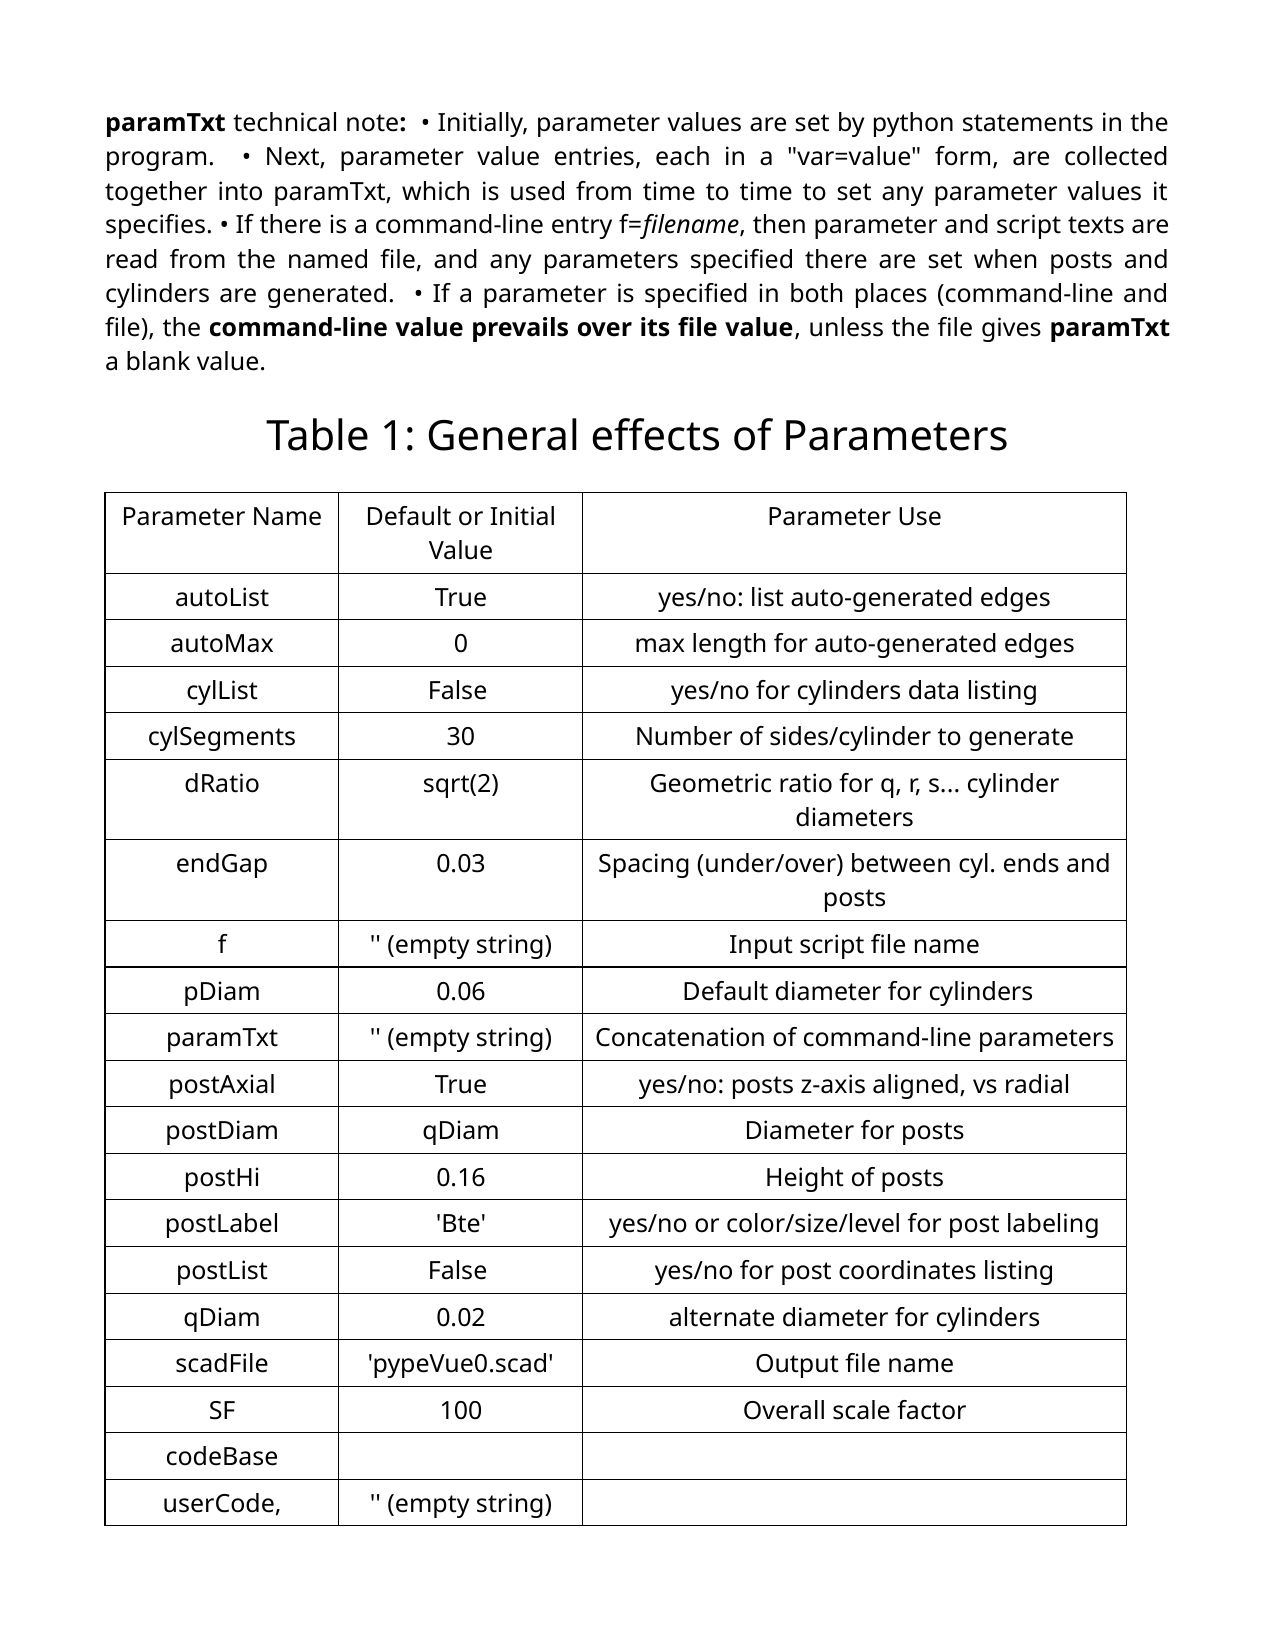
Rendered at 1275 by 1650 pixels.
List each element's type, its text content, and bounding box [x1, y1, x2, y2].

table_cell autoMax [106, 620, 338, 666]
table_cell '' (empty string) [339, 1480, 582, 1525]
table_cell 'pypeVue0.scad' [339, 1340, 582, 1386]
table_cell Concatenation of command-line parameters [583, 1014, 1126, 1059]
table_cell True [339, 1061, 582, 1106]
table_cell False [339, 1247, 582, 1292]
table_cell yes/no for cylinders data listing [583, 667, 1126, 712]
table_cell postLabel [106, 1200, 338, 1246]
table_cell 0.02 [339, 1294, 582, 1339]
table_cell 0.03 [339, 840, 582, 920]
table_cell 0 [339, 620, 582, 666]
table_cell postDiam [106, 1107, 338, 1153]
table_cell yes/no or color/size/level for post labeling [583, 1200, 1126, 1246]
table_cell yes/no: list auto-generated edges [583, 574, 1126, 619]
table_cell postList [106, 1247, 338, 1292]
table_cell qDiam [106, 1294, 338, 1339]
table_cell 0.16 [339, 1154, 582, 1199]
text Table 1: General effects of Parameters [105, 406, 1170, 463]
table_cell [583, 1433, 1126, 1479]
table_cell postAxial [106, 1061, 338, 1106]
table_header Parameter Use [583, 493, 1126, 572]
table_cell False [339, 667, 582, 712]
table_cell Output file name [583, 1340, 1126, 1386]
table_cell Number of sides/cylinder to generate [583, 713, 1126, 759]
table_cell True [339, 574, 582, 619]
table_cell Diameter for posts [583, 1107, 1126, 1153]
table_cell autoList [106, 574, 338, 619]
table_cell userCode, [106, 1480, 338, 1525]
table_cell Geometric ratio for q, r, s... cylinder diameters [583, 760, 1126, 839]
table_header Default or Initial Value [339, 493, 582, 572]
table_cell '' (empty string) [339, 1014, 582, 1059]
table_cell postHi [106, 1154, 338, 1199]
table_cell f [106, 921, 338, 966]
table_cell max length for auto-generated edges [583, 620, 1126, 666]
table_cell qDiam [339, 1107, 582, 1153]
table_cell paramTxt [106, 1014, 338, 1059]
text paramTxt technical note: • Initially, parameter values are set by python statements in the program. • Next, parameter value entries, each in a "var=value" form, are collected together into paramTxt, which is used from time to time to set any parameter values it specifies. • If there is a command-line entry f=filename, then parameter and script texts are read from the named file, and any parameters specified there are set when posts and cylinders are generated. • If a parameter is specified in both places (command-line and file), the command-line value prevails over its file value, unless the file gives paramTxt a blank value. [105, 105, 1170, 377]
table_cell alternate diameter for cylinders [583, 1294, 1126, 1339]
table_cell Height of posts [583, 1154, 1126, 1199]
table_cell endGap [106, 840, 338, 920]
table_cell scadFile [106, 1340, 338, 1386]
table_cell '' (empty string) [339, 921, 582, 966]
table_header Parameter Name [106, 493, 338, 572]
table_cell sqrt(2) [339, 760, 582, 839]
table_cell 30 [339, 713, 582, 759]
table_cell 100 [339, 1387, 582, 1432]
table_cell yes/no for post coordinates listing [583, 1247, 1126, 1292]
table_cell dRatio [106, 760, 338, 839]
table_cell Default diameter for cylinders [583, 968, 1126, 1013]
table_cell Spacing (under/over) between cyl. ends and posts [583, 840, 1126, 920]
table_cell [583, 1480, 1126, 1525]
table_cell Overall scale factor [583, 1387, 1126, 1432]
table_cell pDiam [106, 968, 338, 1013]
table_cell [339, 1433, 582, 1479]
table_cell cylSegments [106, 713, 338, 759]
table_cell yes/no: posts z-axis aligned, vs radial [583, 1061, 1126, 1106]
table_cell 'Bte' [339, 1200, 582, 1246]
table_cell codeBase [106, 1433, 338, 1479]
table_cell cylList [106, 667, 338, 712]
table_cell SF [106, 1387, 338, 1432]
table_cell 0.06 [339, 968, 582, 1013]
table_cell Input script file name [583, 921, 1126, 966]
